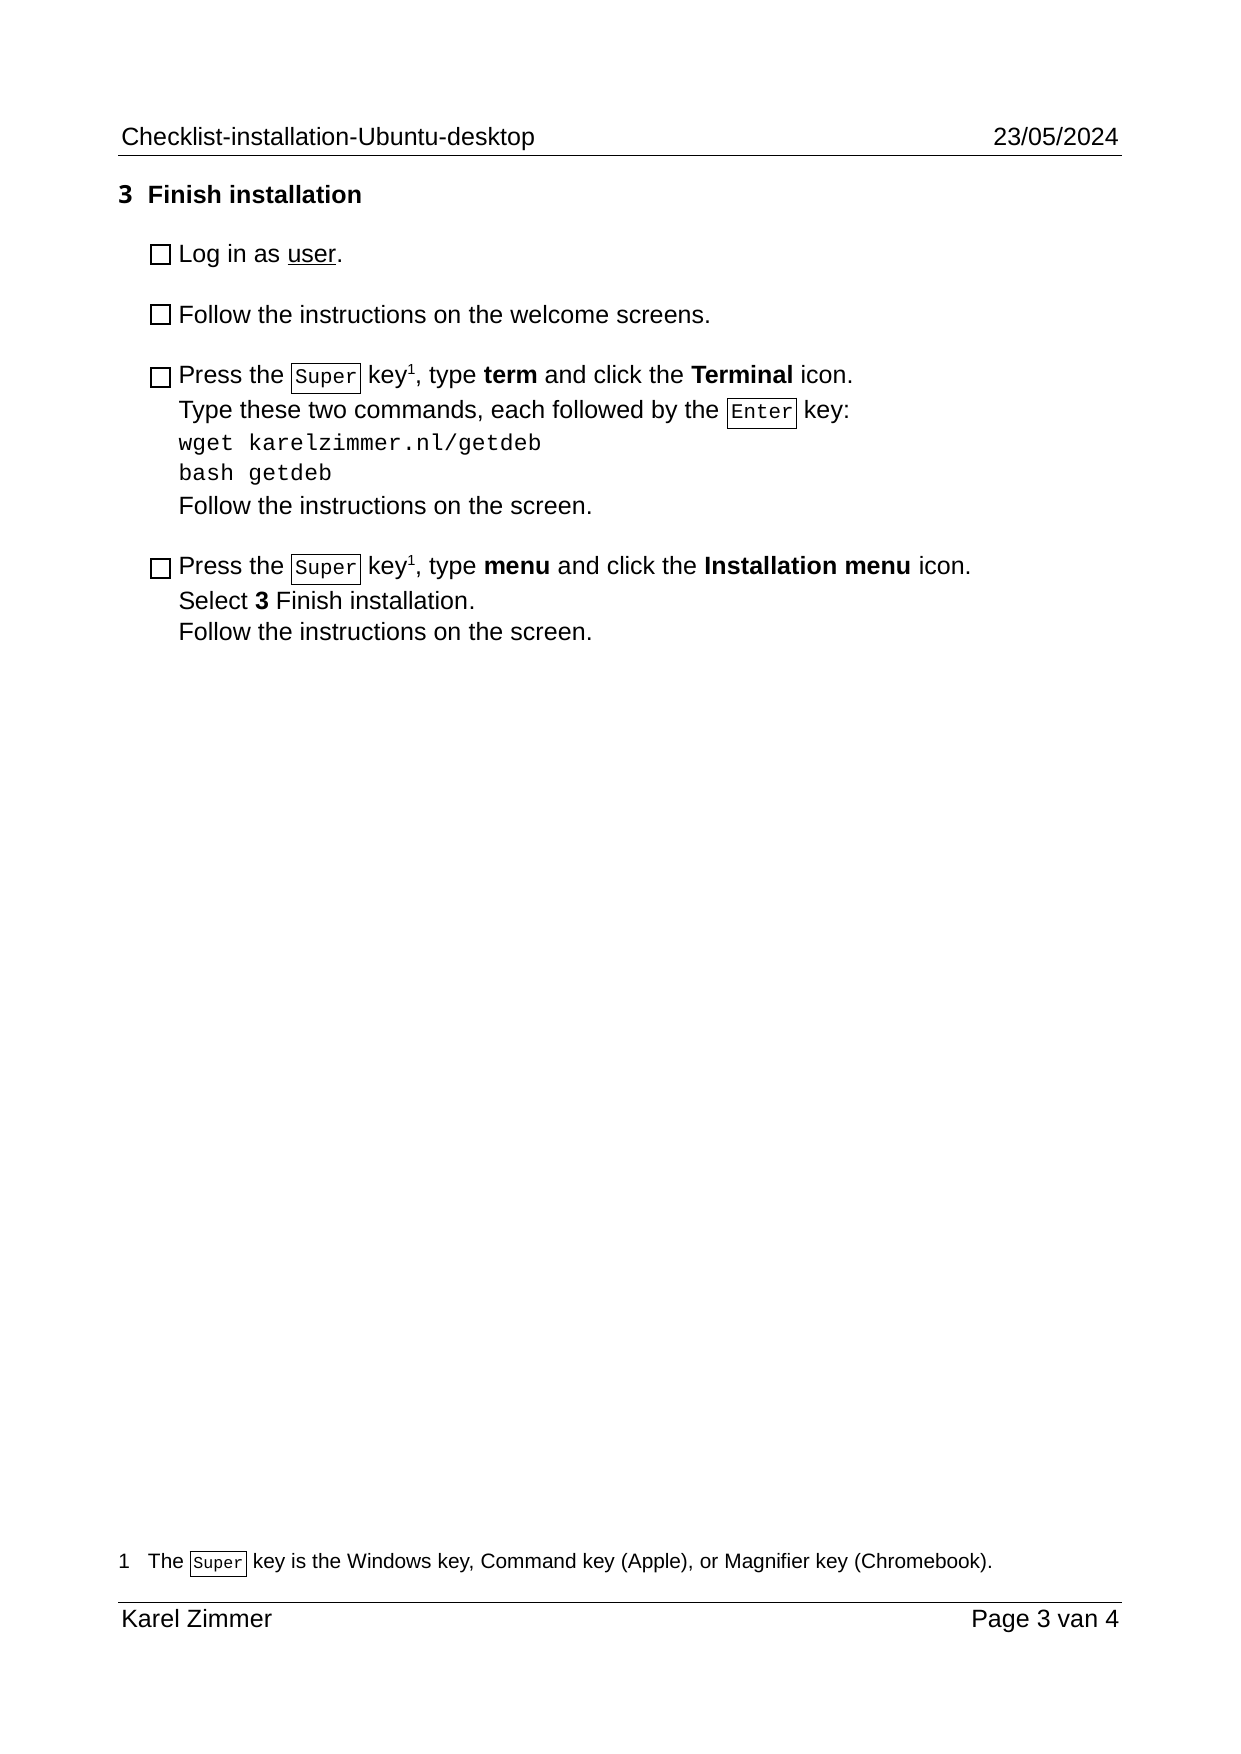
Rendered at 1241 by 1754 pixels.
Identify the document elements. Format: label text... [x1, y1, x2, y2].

table_cell [118, 330, 142, 360]
table_cell [118, 491, 142, 521]
table_cell [142, 616, 177, 647]
table_cell [118, 616, 142, 647]
table_cell [118, 360, 142, 395]
table_cell [118, 430, 142, 460]
table_cell [118, 521, 142, 551]
table_header [118, 239, 142, 269]
table_cell [142, 430, 177, 460]
table_cell [142, 491, 177, 521]
table_cell Select 3 Finish installation. [177, 586, 1122, 616]
table_cell [177, 269, 1122, 300]
table_cell [118, 269, 142, 300]
table_cell [118, 551, 142, 586]
table_cell Follow the instructions on the screen. [177, 491, 1122, 521]
table_cell [142, 521, 177, 551]
table_cell [142, 300, 177, 330]
table_cell wget karelzimmer.nl/getdeb [177, 430, 1122, 460]
table_cell [142, 551, 177, 586]
table_cell [177, 521, 1122, 551]
table_cell [142, 586, 177, 616]
table_cell Follow the instructions on the welcome screens. [177, 300, 1122, 330]
table_cell [118, 395, 142, 430]
table_cell [118, 300, 142, 330]
table_cell Press the Super key, type term and click the Terminal icon. [177, 360, 1122, 395]
table_cell [142, 360, 177, 395]
table_cell [118, 460, 142, 491]
table_header Log in as USER. [177, 239, 1122, 269]
list Finish installation [118, 177, 1122, 211]
table_cell [142, 460, 177, 491]
table_cell Type these two commands, each followed by the Enter key: [177, 395, 1122, 430]
table_cell Follow the instructions on the screen. [177, 616, 1122, 647]
table_header [142, 239, 177, 269]
table_cell bash getdeb [177, 460, 1122, 491]
table_cell [142, 269, 177, 300]
table_cell Press the Super key1, type menu and click the Installation menu icon. [177, 551, 1122, 586]
table_cell [118, 586, 142, 616]
table_cell [177, 330, 1122, 360]
table_cell [142, 395, 177, 430]
table_cell [142, 330, 177, 360]
